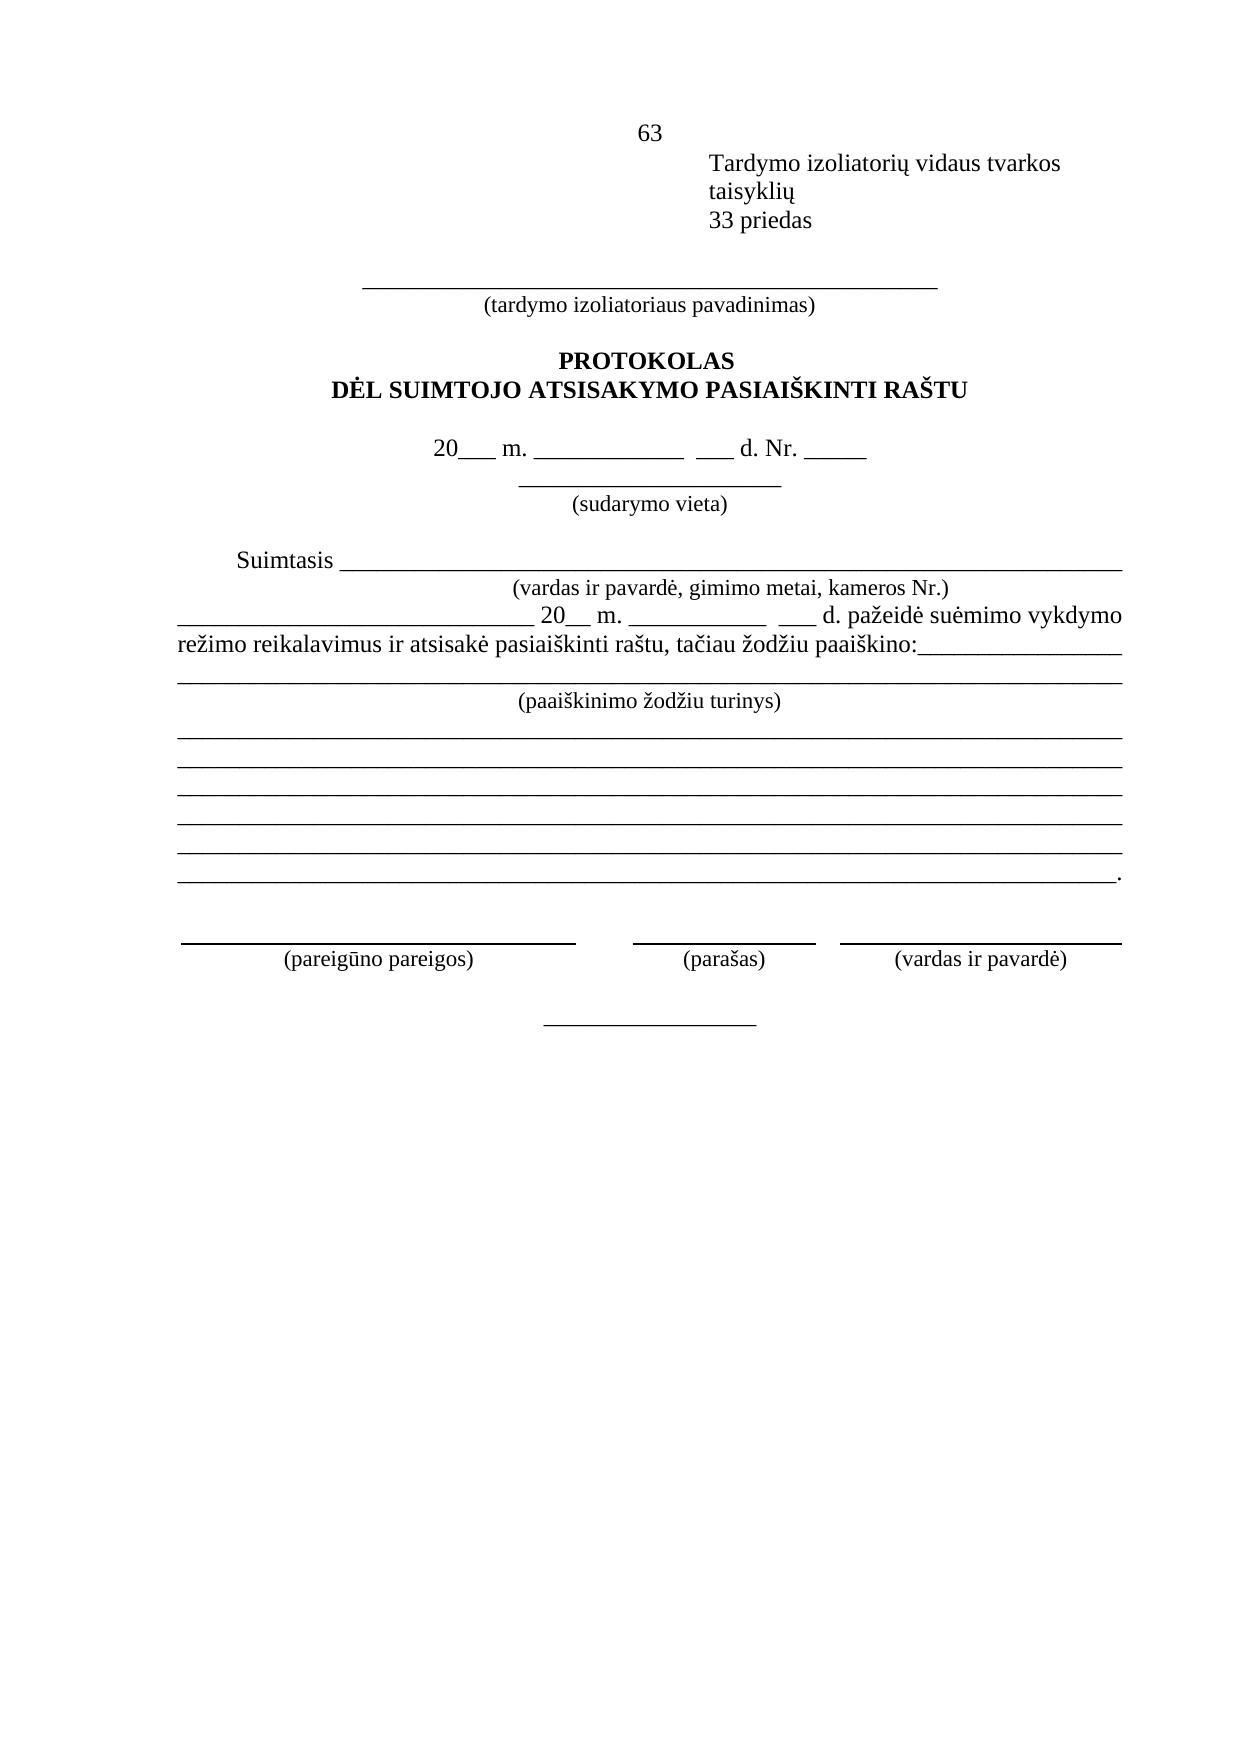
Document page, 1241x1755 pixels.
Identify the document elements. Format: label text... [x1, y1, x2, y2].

text _ 20__ m. ___________ ___ d. pažeidė suėmimo vykdymo [177, 600, 1122, 629]
text ______________________________________________ [177, 263, 1122, 291]
text _ [177, 713, 1122, 738]
text 33 priedas [177, 205, 1122, 234]
text taisyklių [177, 176, 1122, 205]
table_header (pareigūno pareigos) [181, 945, 576, 971]
table_header (vardas ir pavardė) [840, 945, 1122, 971]
table_header (parašas) [633, 945, 816, 971]
text režimo reikalavimus ir atsisakė pasiaiškinti raštu, tačiau žodžiu paaiškino: [177, 629, 1122, 658]
text _________________ [177, 1000, 1122, 1028]
text (vardas ir pavardė, gimimo metai, kameros Nr.) [340, 574, 1122, 600]
text _ [177, 799, 1122, 824]
text _ [177, 771, 1122, 795]
text (sudarymo vieta) [177, 490, 1122, 517]
text (paaiškinimo žodžiu turinys) [177, 687, 1122, 713]
text _ [177, 828, 1122, 853]
table_header [816, 943, 840, 971]
text _ [177, 658, 1122, 683]
text Suimtasis [177, 545, 1122, 574]
table_header [576, 943, 632, 971]
text PROTOKOLAS [177, 346, 1122, 375]
text 20___ m. ____________ ___ d. Nr. _____ [177, 433, 1122, 461]
text Tardymo izoliatorių vidaus tvarkos [177, 148, 1122, 176]
text _ . [177, 857, 1122, 886]
text DĖL SUIMTOJO ATSISAKYMO PASIAIŠKINTI RAŠTU [177, 375, 1122, 404]
text _____________________ [177, 461, 1122, 490]
text _ [177, 742, 1122, 767]
text (tardymo izoliatoriaus pavadinimas) [177, 291, 1122, 318]
